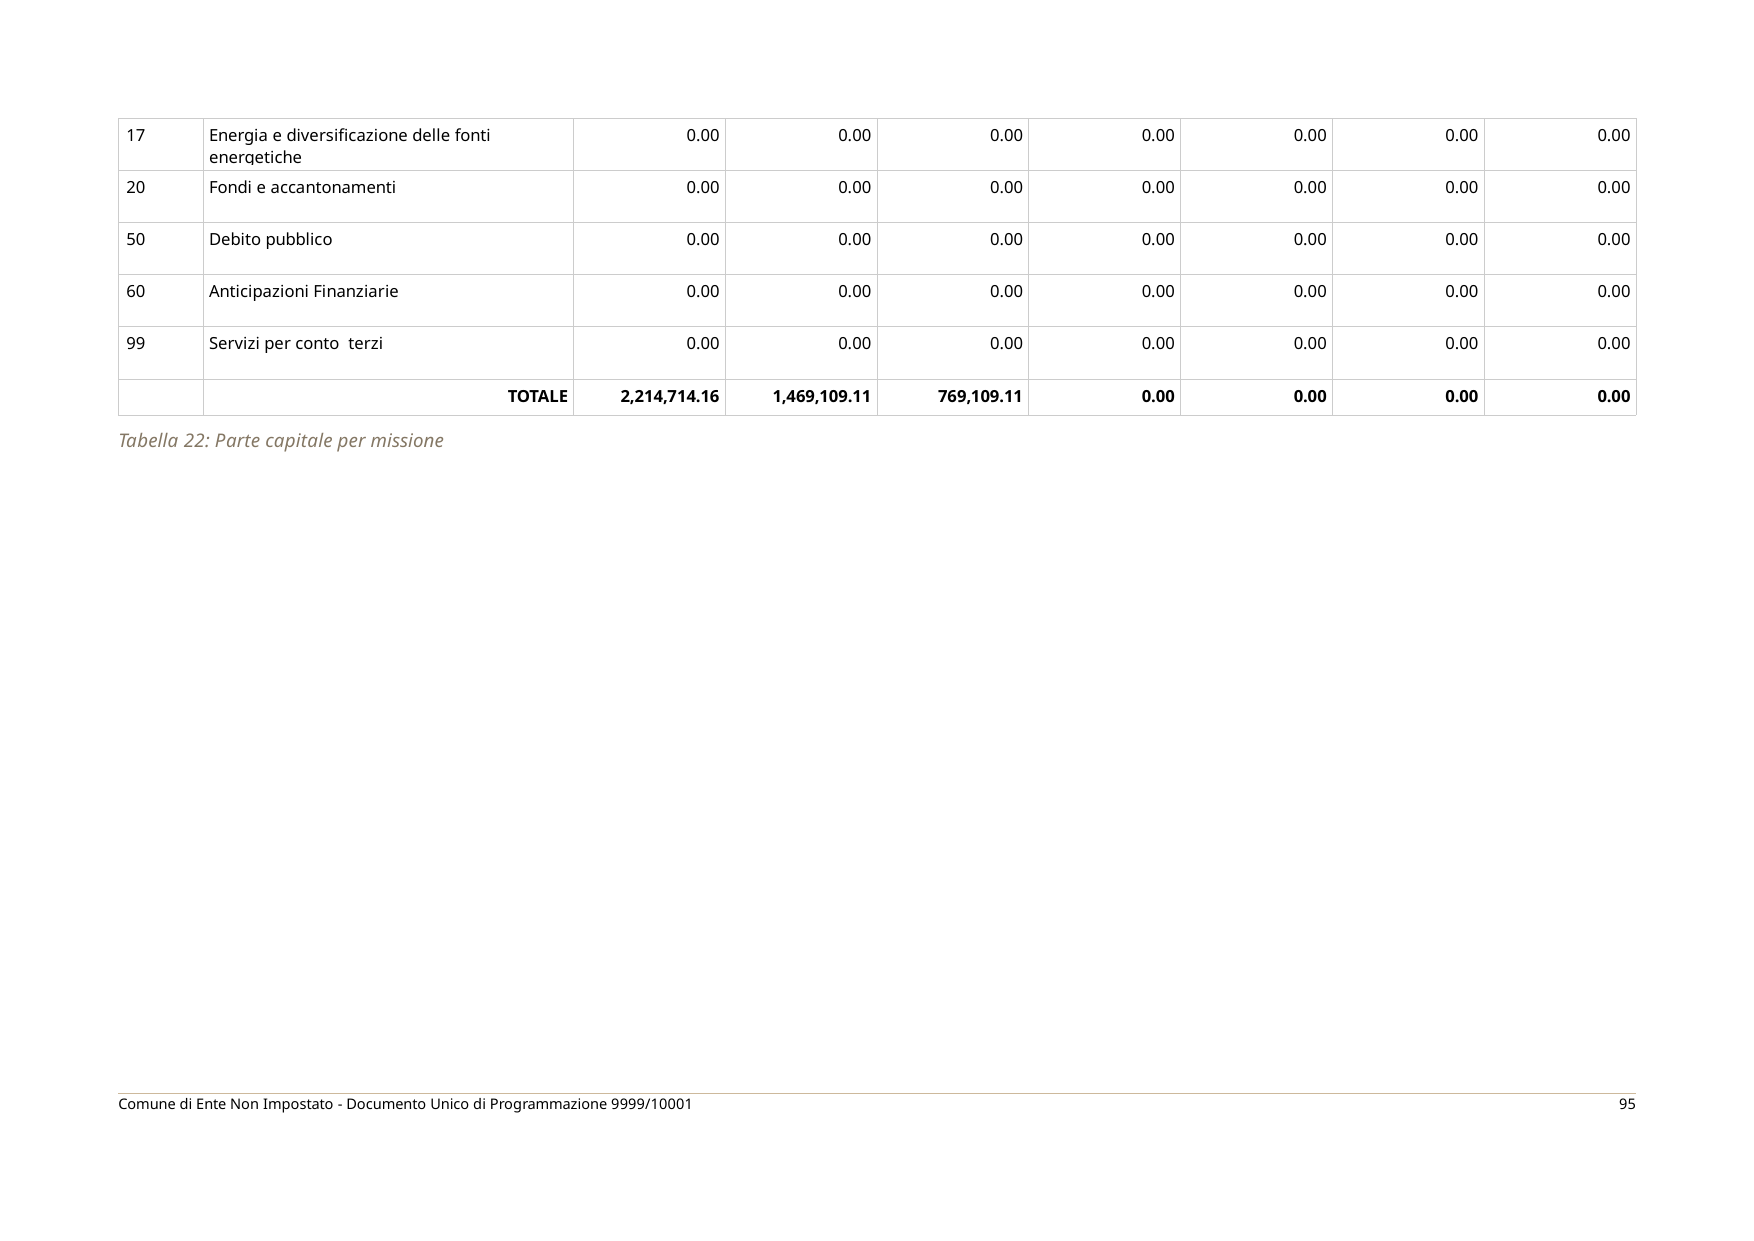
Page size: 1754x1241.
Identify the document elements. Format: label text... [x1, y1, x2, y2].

table_cell 0,00 [878, 119, 1028, 170]
table_cell 0,00 [726, 171, 877, 222]
table_cell 0,00 [1333, 171, 1484, 222]
table_cell 2.214.714,16 [574, 380, 725, 415]
table_cell 0,00 [1485, 119, 1636, 170]
table_cell Servizi per conto terzi [204, 327, 573, 378]
table_cell 99 [120, 327, 203, 378]
table_cell Anticipazioni Finanziarie [204, 275, 573, 326]
table_cell 0,00 [1181, 380, 1332, 415]
table_cell TOTALE [204, 380, 573, 415]
table_cell 0,00 [878, 223, 1028, 274]
table_cell 0,00 [1029, 275, 1180, 326]
table_cell 0,00 [1181, 275, 1332, 326]
table_cell 0,00 [1485, 275, 1636, 326]
table_cell 769.109,11 [878, 380, 1028, 415]
table_cell 0,00 [574, 223, 725, 274]
table_cell 0,00 [1029, 119, 1180, 170]
table_cell 0,00 [1333, 119, 1484, 170]
table_cell 0,00 [1333, 327, 1484, 378]
table_cell 60 [120, 275, 203, 326]
table_cell Fondi e accantonamenti [204, 171, 573, 222]
table_cell 0,00 [1181, 223, 1332, 274]
table_cell 0,00 [1485, 327, 1636, 378]
table_cell 0,00 [1029, 171, 1180, 222]
table_cell 0,00 [1485, 223, 1636, 274]
table_cell 0,00 [878, 275, 1028, 326]
text Tabella 22: Parte capitale per missione [118, 427, 1636, 453]
table_cell 50 [120, 223, 203, 274]
table_cell 1.469.109,11 [726, 380, 877, 415]
table_cell 0,00 [1029, 380, 1180, 415]
table_cell 0,00 [574, 327, 725, 378]
table_cell 0,00 [726, 327, 877, 378]
table_cell 0,00 [726, 119, 877, 170]
table_cell 0,00 [1181, 171, 1332, 222]
table_cell 0,00 [1181, 327, 1332, 378]
table_cell 0,00 [1029, 223, 1180, 274]
table_cell [120, 380, 203, 415]
table_cell 0,00 [878, 327, 1028, 378]
table_cell 0,00 [726, 275, 877, 326]
table_cell 0,00 [1485, 171, 1636, 222]
table_cell Debito pubblico [204, 223, 573, 274]
table_cell 0,00 [1333, 275, 1484, 326]
table_cell 0,00 [726, 223, 877, 274]
table_cell 17 [120, 119, 203, 170]
table_cell Energia e diversificazione delle fonti energetiche [204, 119, 573, 170]
table_cell 0,00 [574, 119, 725, 170]
table_cell 0,00 [1485, 380, 1636, 415]
table_cell 0,00 [1333, 223, 1484, 274]
table_cell 0,00 [574, 275, 725, 326]
table_cell 0,00 [1333, 380, 1484, 415]
table_cell 0,00 [878, 171, 1028, 222]
table_cell 0,00 [1181, 119, 1332, 170]
table_cell 20 [120, 171, 203, 222]
table_cell 0,00 [574, 171, 725, 222]
table_cell 0,00 [1029, 327, 1180, 378]
